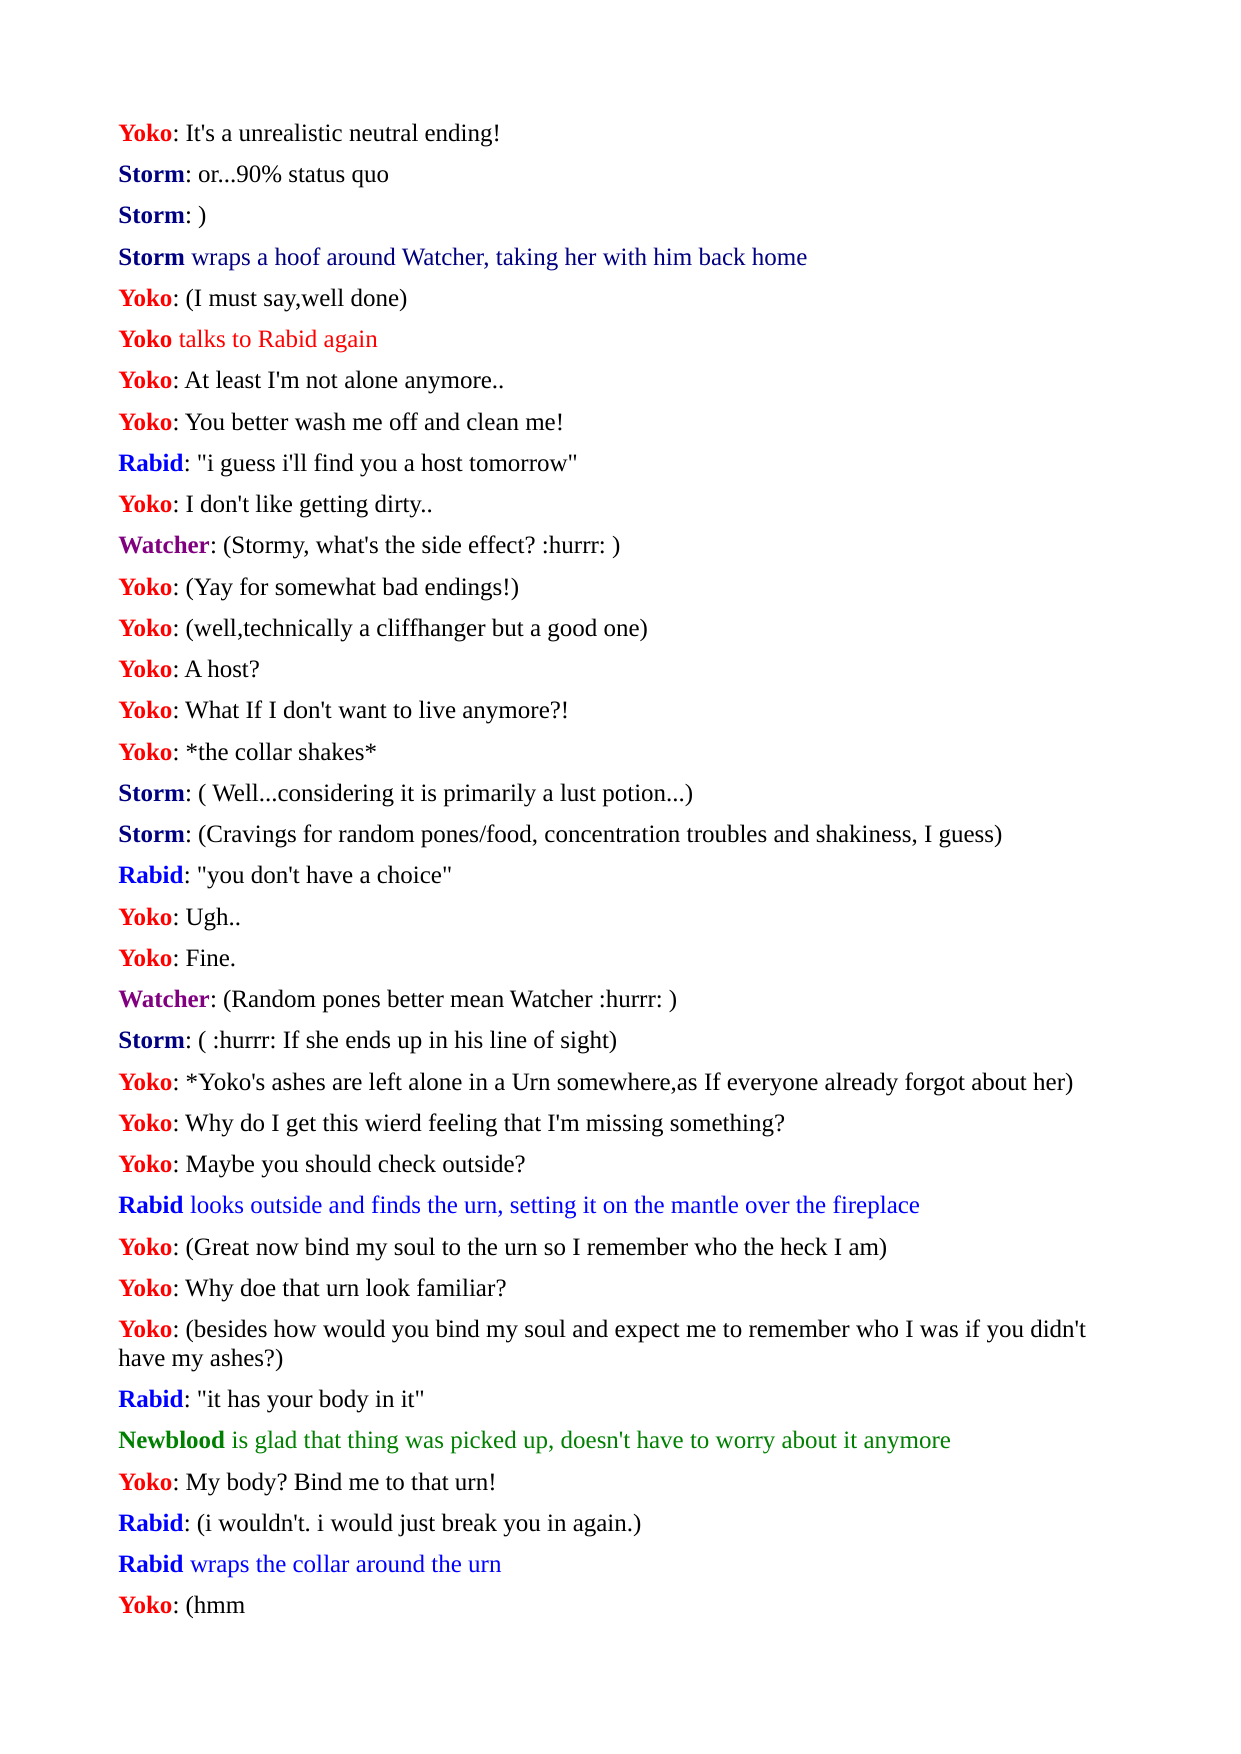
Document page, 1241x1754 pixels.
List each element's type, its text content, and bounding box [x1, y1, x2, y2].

text Rabid: "you don't have a choice" [118, 861, 1122, 889]
text Watcher: (Stormy, what's the side effect? :hurrr: ) [118, 531, 1122, 559]
text Yoko: (Great now bind my soul to the urn so I remember who the heck I am) [118, 1232, 1122, 1261]
text Watcher: (Random pones better mean Watcher :hurrr: ) [118, 984, 1122, 1013]
text Yoko talks to Rabid again [118, 324, 1122, 353]
text Storm: ( Well...considering it is primarily a lust potion...) [118, 778, 1122, 807]
text Yoko: *Yoko's ashes are left alone in a Urn somewhere,as If everyone already forgot about her) [118, 1067, 1122, 1096]
text Yoko: (well,technically a cliffhanger but a good one) [118, 613, 1122, 642]
text Yoko: (Yay for somewhat bad endings!) [118, 572, 1122, 601]
text Yoko: Why doe that urn look familiar? [118, 1273, 1122, 1302]
text Yoko: (hmm [118, 1591, 1122, 1619]
text Yoko: (I must say,well done) [118, 283, 1122, 312]
text Newblood is glad that thing was picked up, doesn't have to worry about it anymore [118, 1426, 1122, 1454]
text Storm: or...90% status quo [118, 159, 1122, 188]
text Yoko: A host? [118, 654, 1122, 683]
text Rabid wraps the collar around the urn [118, 1549, 1122, 1578]
text Yoko: My body? Bind me to that urn! [118, 1467, 1122, 1496]
text Yoko: At least I'm not alone anymore.. [118, 366, 1122, 394]
text Storm: ) [118, 201, 1122, 229]
text Yoko: Maybe you should check outside? [118, 1149, 1122, 1178]
text Yoko: Why do I get this wierd feeling that I'm missing something? [118, 1108, 1122, 1137]
text Rabid: "i guess i'll find you a host tomorrow" [118, 448, 1122, 477]
text Rabid: "it has your body in it" [118, 1384, 1122, 1413]
text Yoko: Fine. [118, 943, 1122, 972]
text Yoko: What If I don't want to live anymore?! [118, 696, 1122, 724]
text Storm: ( :hurrr: If she ends up in his line of sight) [118, 1026, 1122, 1054]
text Storm wraps a hoof around Watcher, taking her with him back home [118, 242, 1122, 271]
text Rabid: (i wouldn't. i would just break you in again.) [118, 1508, 1122, 1537]
text Storm: (Cravings for random pones/food, concentration troubles and shakiness, I guess) [118, 819, 1122, 848]
text Yoko: It's a unrealistic neutral ending! [118, 118, 1122, 147]
text Yoko: I don't like getting dirty.. [118, 489, 1122, 518]
text Yoko: Ugh.. [118, 902, 1122, 931]
text Yoko: (besides how would you bind my soul and expect me to remember who I was if you didn't have my ashes?) [118, 1314, 1122, 1372]
text Rabid looks outside and finds the urn, setting it on the mantle over the fireplace [118, 1191, 1122, 1219]
text Yoko: *the collar shakes* [118, 737, 1122, 766]
text Yoko: You better wash me off and clean me! [118, 407, 1122, 436]
